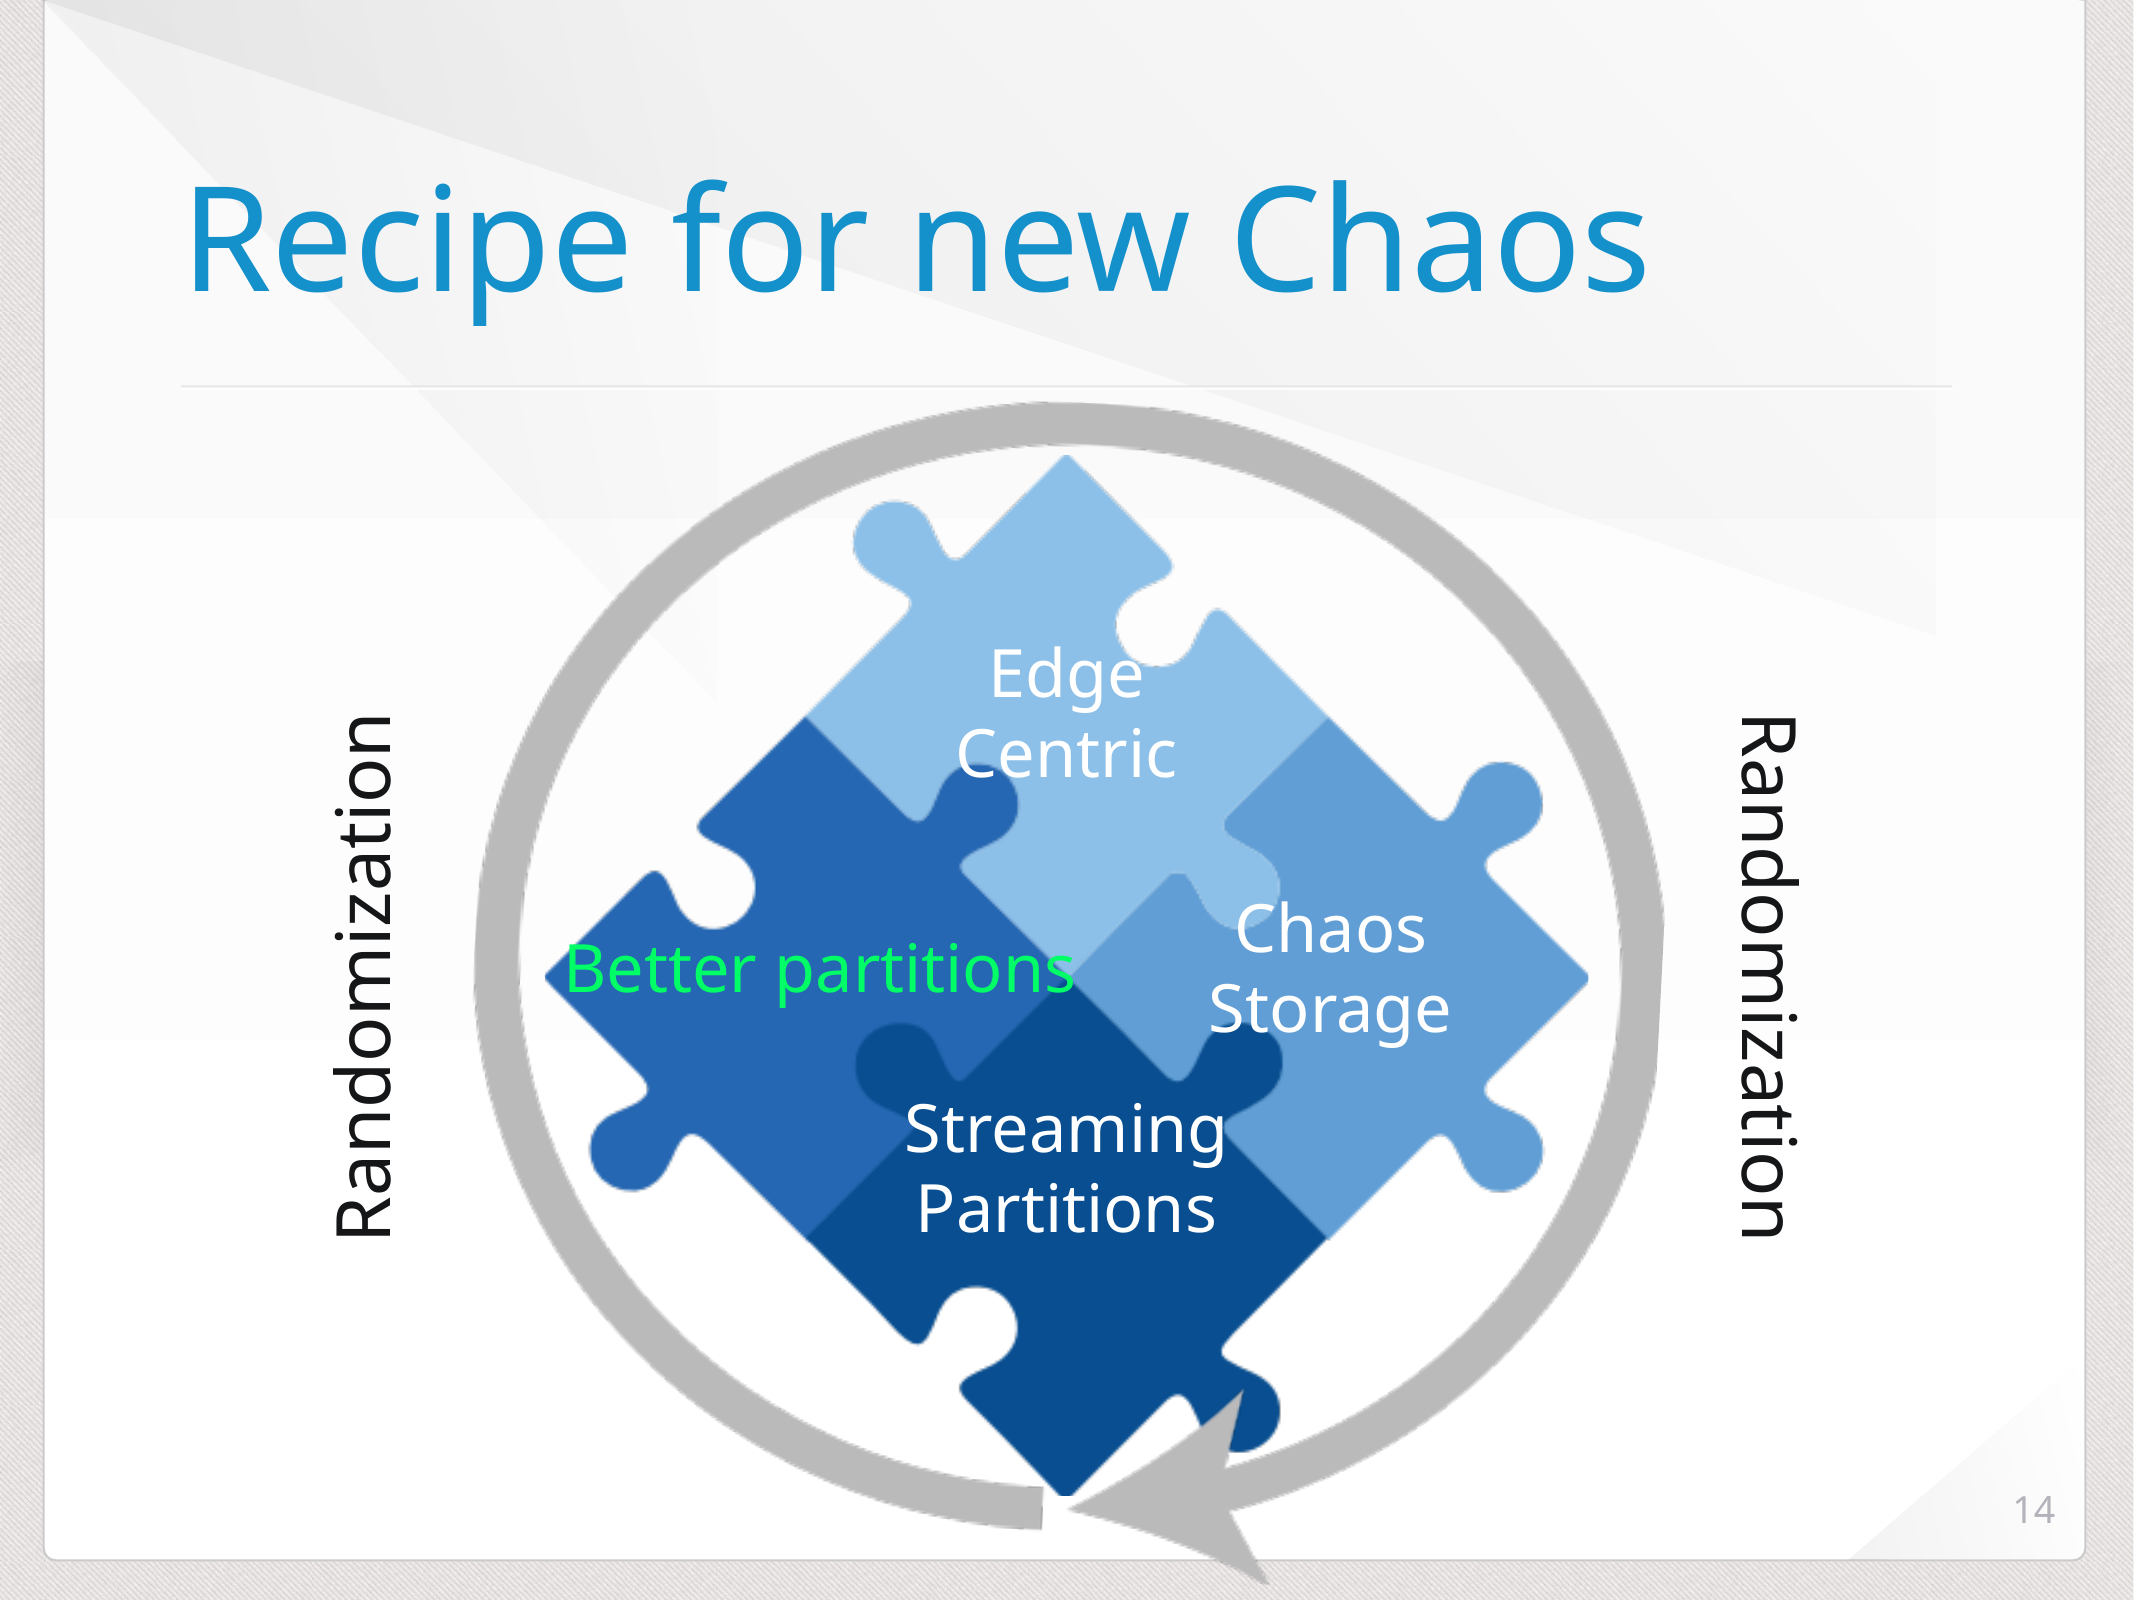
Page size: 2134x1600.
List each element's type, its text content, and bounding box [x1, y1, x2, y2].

text_box Randomization [289, 703, 415, 1252]
picture [0, 0, 2134, 1600]
text_box Randomization [1719, 703, 1844, 1252]
slide_number [1909, 1476, 2071, 1548]
title Recipe for new Chaos [181, 145, 1953, 355]
